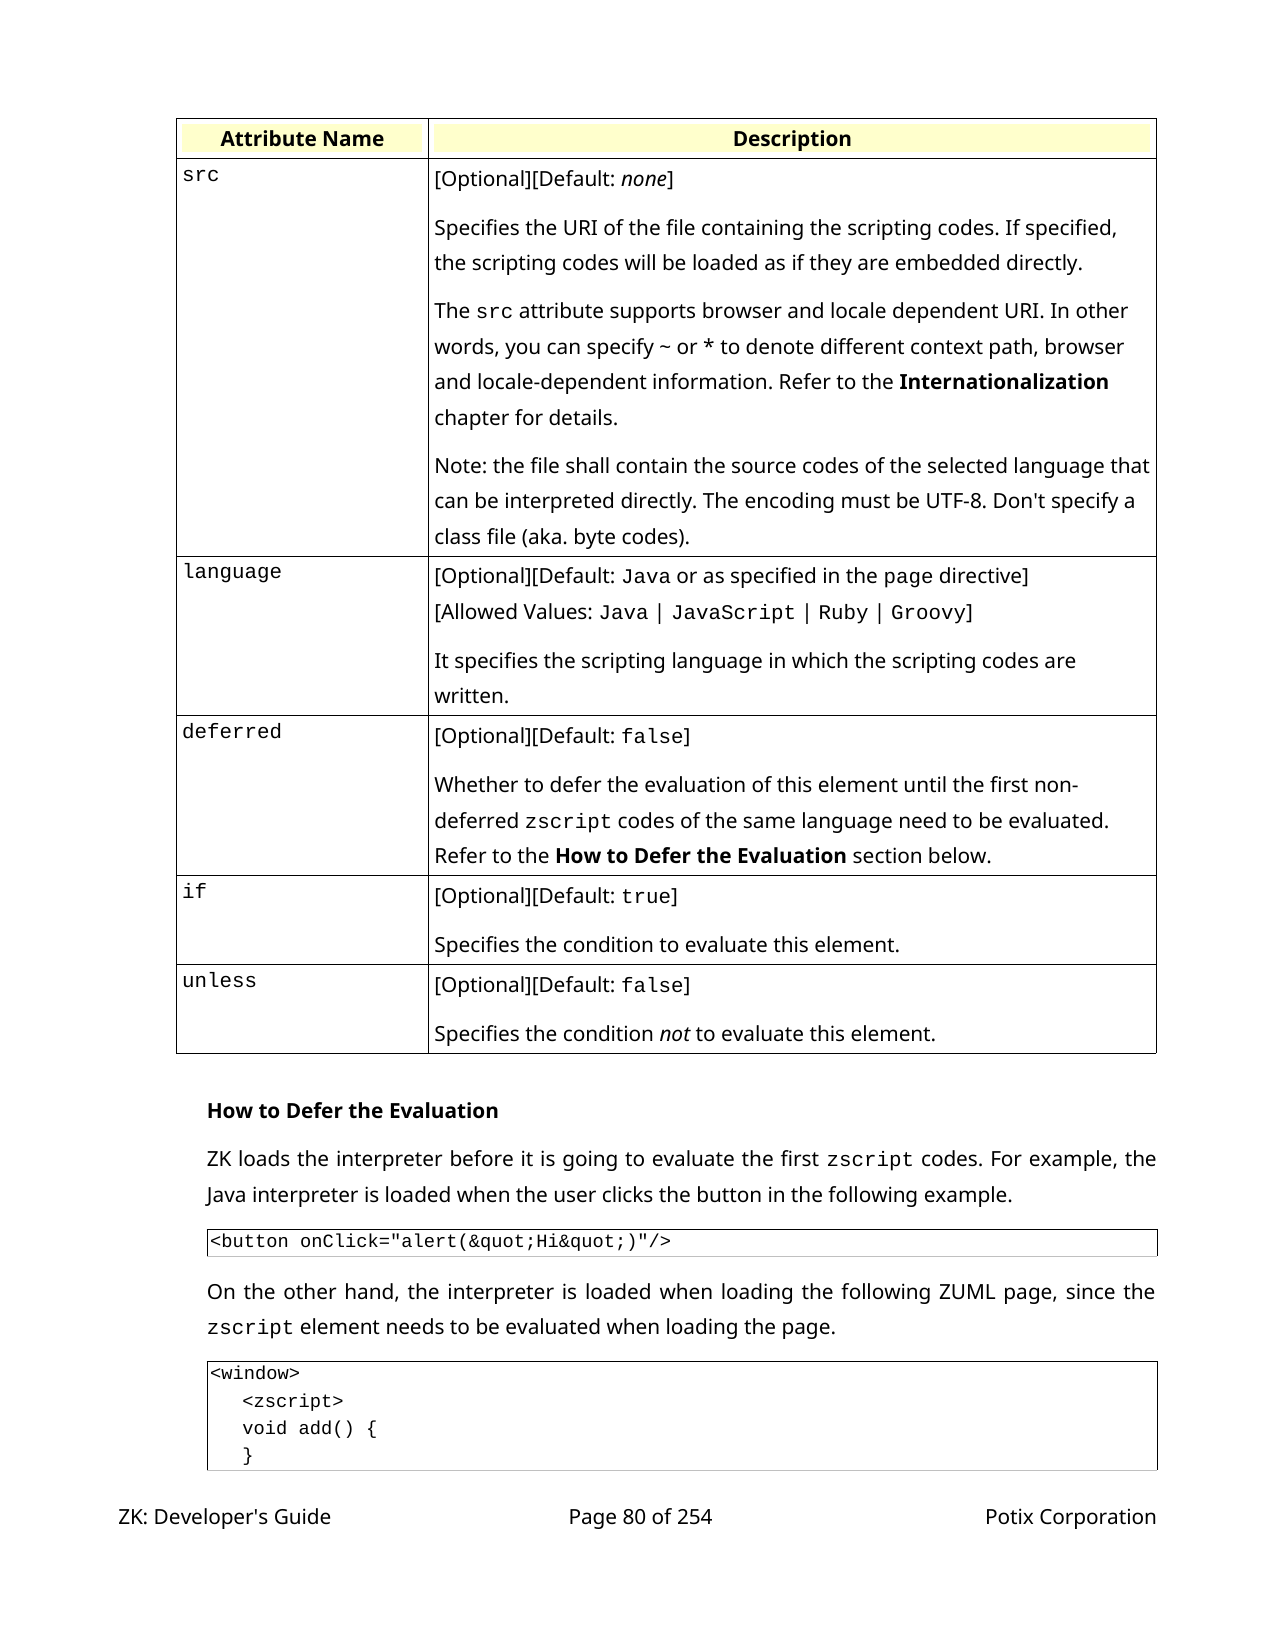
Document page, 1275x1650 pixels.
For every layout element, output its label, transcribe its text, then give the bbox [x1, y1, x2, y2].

text On the other hand, the interpreter is loaded when loading the following ZUML page, since the zscript element needs to be evaluated when loading the page. [207, 1277, 1157, 1341]
table_cell unless [177, 965, 428, 1053]
table_header Attribute Name [177, 119, 428, 158]
table_cell [Optional][Default: false] Whether to defer the evaluation of this element until the first non-deferred zscript codes of the same language need to be evaluated. Refer to the How to Defer the Evaluation section below. [429, 716, 1156, 875]
table_cell [Optional][Default: none] Specifies the URI of the file containing the scripting codes. If specified, the scripting codes will be loaded as if they are embedded directly. The src attribute supports browser and locale dependent URI. In other words, you can specify ~ or * to denote different context path, browser and locale-dependent information. Refer to the Internationalization chapter for details. Note: the file shall contain the source codes of the selected language that can be interpreted directly. The encoding must be UTF-8. Don't specify a class file (aka. byte codes). [429, 159, 1156, 556]
text <button onClick="alert(&quot;Hi&quot;)"/> [208, 1230, 1157, 1256]
table_cell src [177, 159, 428, 556]
text } [208, 1443, 1157, 1470]
text void add() { [208, 1416, 1157, 1440]
table_cell if [177, 876, 428, 964]
table_cell [Optional][Default: Java or as specified in the page directive] [Allowed Values: Java | JavaScript | Ruby | Groovy] It specifies the scripting language in which the scripting codes are written. [429, 557, 1156, 715]
subtitle How to Defer the Evaluation [207, 1096, 1157, 1124]
table_cell language [177, 557, 428, 715]
table_cell [Optional][Default: false] Specifies the condition not to evaluate this element. [429, 965, 1156, 1053]
text <zscript> [208, 1388, 1157, 1413]
table_cell deferred [177, 716, 428, 875]
text <window> [208, 1362, 1157, 1386]
table_header Description [429, 119, 1156, 158]
text ZK loads the interpreter before it is going to evaluate the first zscript codes. For example, the Java interpreter is loaded when the user clicks the button in the following example. [207, 1144, 1157, 1208]
table_cell [Optional][Default: true] Specifies the condition to evaluate this element. [429, 876, 1156, 964]
